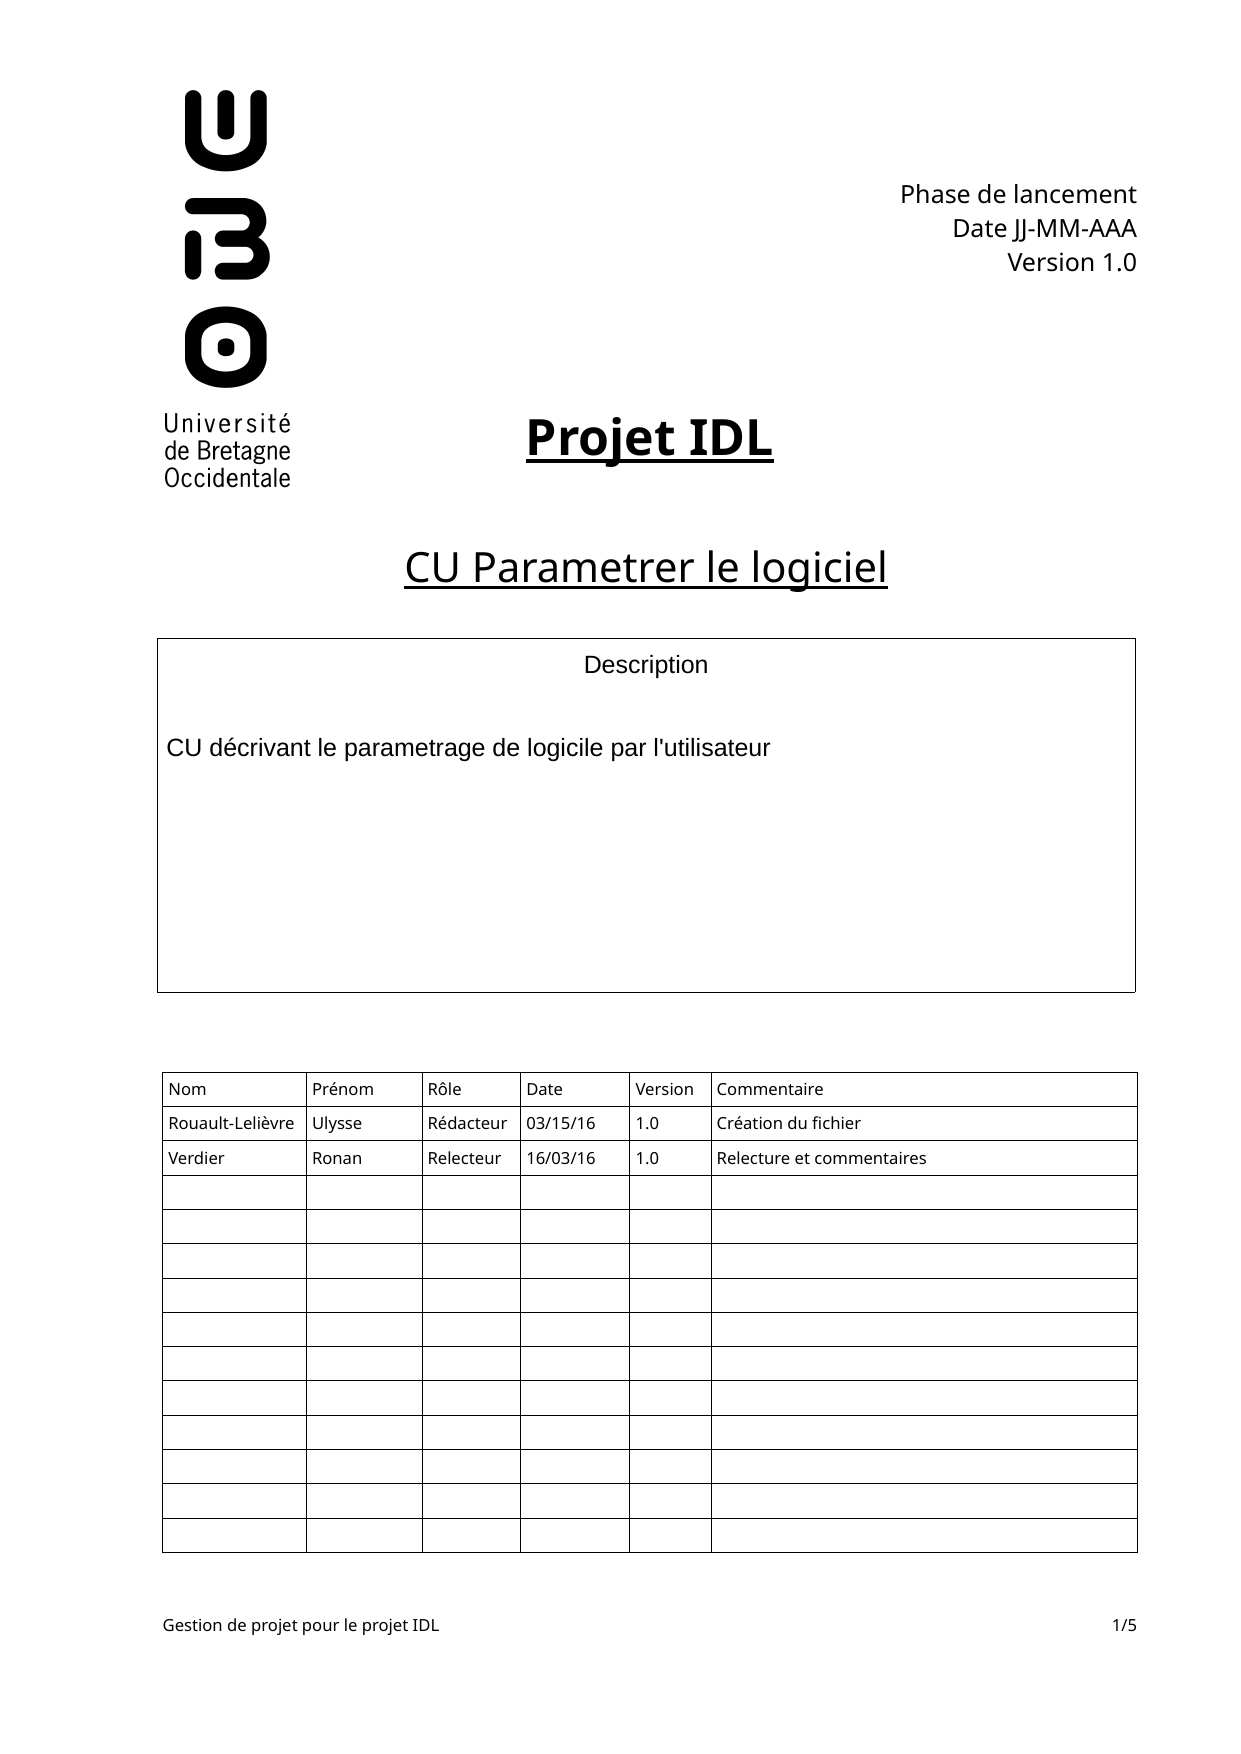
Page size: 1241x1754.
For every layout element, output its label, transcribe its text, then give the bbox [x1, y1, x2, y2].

table_cell [307, 1313, 422, 1346]
table_cell [712, 1176, 1137, 1209]
table_cell [423, 1210, 520, 1243]
table_cell [163, 1347, 306, 1380]
table_cell [712, 1416, 1137, 1449]
table_cell [712, 1279, 1137, 1312]
table_cell [521, 1519, 629, 1552]
table_cell Ronan [307, 1141, 422, 1175]
table_cell [521, 1210, 629, 1243]
table_cell [163, 1416, 306, 1449]
table_cell [307, 1416, 422, 1449]
table_cell Création du fichier [712, 1107, 1137, 1140]
table_cell [712, 1450, 1137, 1483]
table_cell [521, 1450, 629, 1483]
table_cell Relecture et commentaires [712, 1141, 1137, 1175]
table_cell [630, 1210, 711, 1243]
table_cell [630, 1484, 711, 1517]
table_cell [712, 1244, 1137, 1277]
table_cell [521, 1176, 629, 1209]
table_cell [712, 1313, 1137, 1346]
text CU Parametrer le logiciel [166, 538, 1126, 594]
table_cell [307, 1176, 422, 1209]
table_cell [630, 1519, 711, 1552]
table_cell [521, 1381, 629, 1414]
table_header Commentaire [712, 1073, 1137, 1106]
table_cell [521, 1279, 629, 1312]
table_cell 16/03/16 [521, 1141, 629, 1175]
table_cell [423, 1279, 520, 1312]
table_cell [423, 1244, 520, 1277]
table_cell [630, 1450, 711, 1483]
table_cell [307, 1519, 422, 1552]
table_cell [630, 1313, 711, 1346]
table_cell [163, 1176, 306, 1209]
table_cell [630, 1416, 711, 1449]
table_header Version [630, 1073, 711, 1106]
table_cell [423, 1176, 520, 1209]
table_cell [521, 1347, 629, 1380]
table_cell [163, 1244, 306, 1277]
text Date JJ-MM-AAA [323, 210, 1137, 244]
table_header Date [521, 1073, 629, 1106]
text Description [166, 647, 1126, 679]
table_cell [307, 1347, 422, 1380]
table_cell [423, 1347, 520, 1380]
table_cell [521, 1416, 629, 1449]
text CU décrivant le parametrage de logicile par l'utilisateur [166, 733, 1126, 761]
table_cell Ulysse [307, 1107, 422, 1140]
table_cell [163, 1381, 306, 1414]
table_cell [163, 1210, 306, 1243]
table_cell 1.0 [630, 1107, 711, 1140]
table_cell Rédacteur [423, 1107, 520, 1140]
table_cell [423, 1313, 520, 1346]
table_cell [630, 1244, 711, 1277]
table_cell [712, 1347, 1137, 1380]
picture [131, 0, 323, 551]
text Phase de lancement [323, 176, 1137, 210]
table_cell 1.0 [630, 1141, 711, 1175]
table_cell [630, 1347, 711, 1380]
table_cell 15/03/16 [521, 1107, 629, 1140]
table_cell [423, 1416, 520, 1449]
table_cell [307, 1244, 422, 1277]
table_cell [307, 1484, 422, 1517]
table_cell [163, 1484, 306, 1517]
table_cell [521, 1484, 629, 1517]
table_cell [307, 1381, 422, 1414]
table_cell [423, 1381, 520, 1414]
table_cell Rouault-Lelièvre [163, 1107, 306, 1140]
table_cell [423, 1484, 520, 1517]
table_cell [163, 1279, 306, 1312]
table_header Rôle [423, 1073, 520, 1106]
table_cell [521, 1313, 629, 1346]
table_cell [307, 1450, 422, 1483]
table_cell [630, 1381, 711, 1414]
text Projet IDL [307, 401, 992, 469]
table_cell Verdier [163, 1141, 306, 1175]
table_cell [630, 1176, 711, 1209]
table_cell [163, 1313, 306, 1346]
table_cell [712, 1519, 1137, 1552]
table_cell [630, 1279, 711, 1312]
table_header Prénom [307, 1073, 422, 1106]
table_cell [163, 1519, 306, 1552]
text Version 1.0 [323, 244, 1137, 278]
table_header Nom [163, 1073, 306, 1106]
table_cell [712, 1484, 1137, 1517]
table_cell [712, 1210, 1137, 1243]
table_cell [423, 1450, 520, 1483]
table_cell [712, 1381, 1137, 1414]
table_cell [163, 1450, 306, 1483]
table_cell [307, 1279, 422, 1312]
table_cell Relecteur [423, 1141, 520, 1175]
table_cell [307, 1210, 422, 1243]
table_cell [423, 1519, 520, 1552]
table_cell [521, 1244, 629, 1277]
